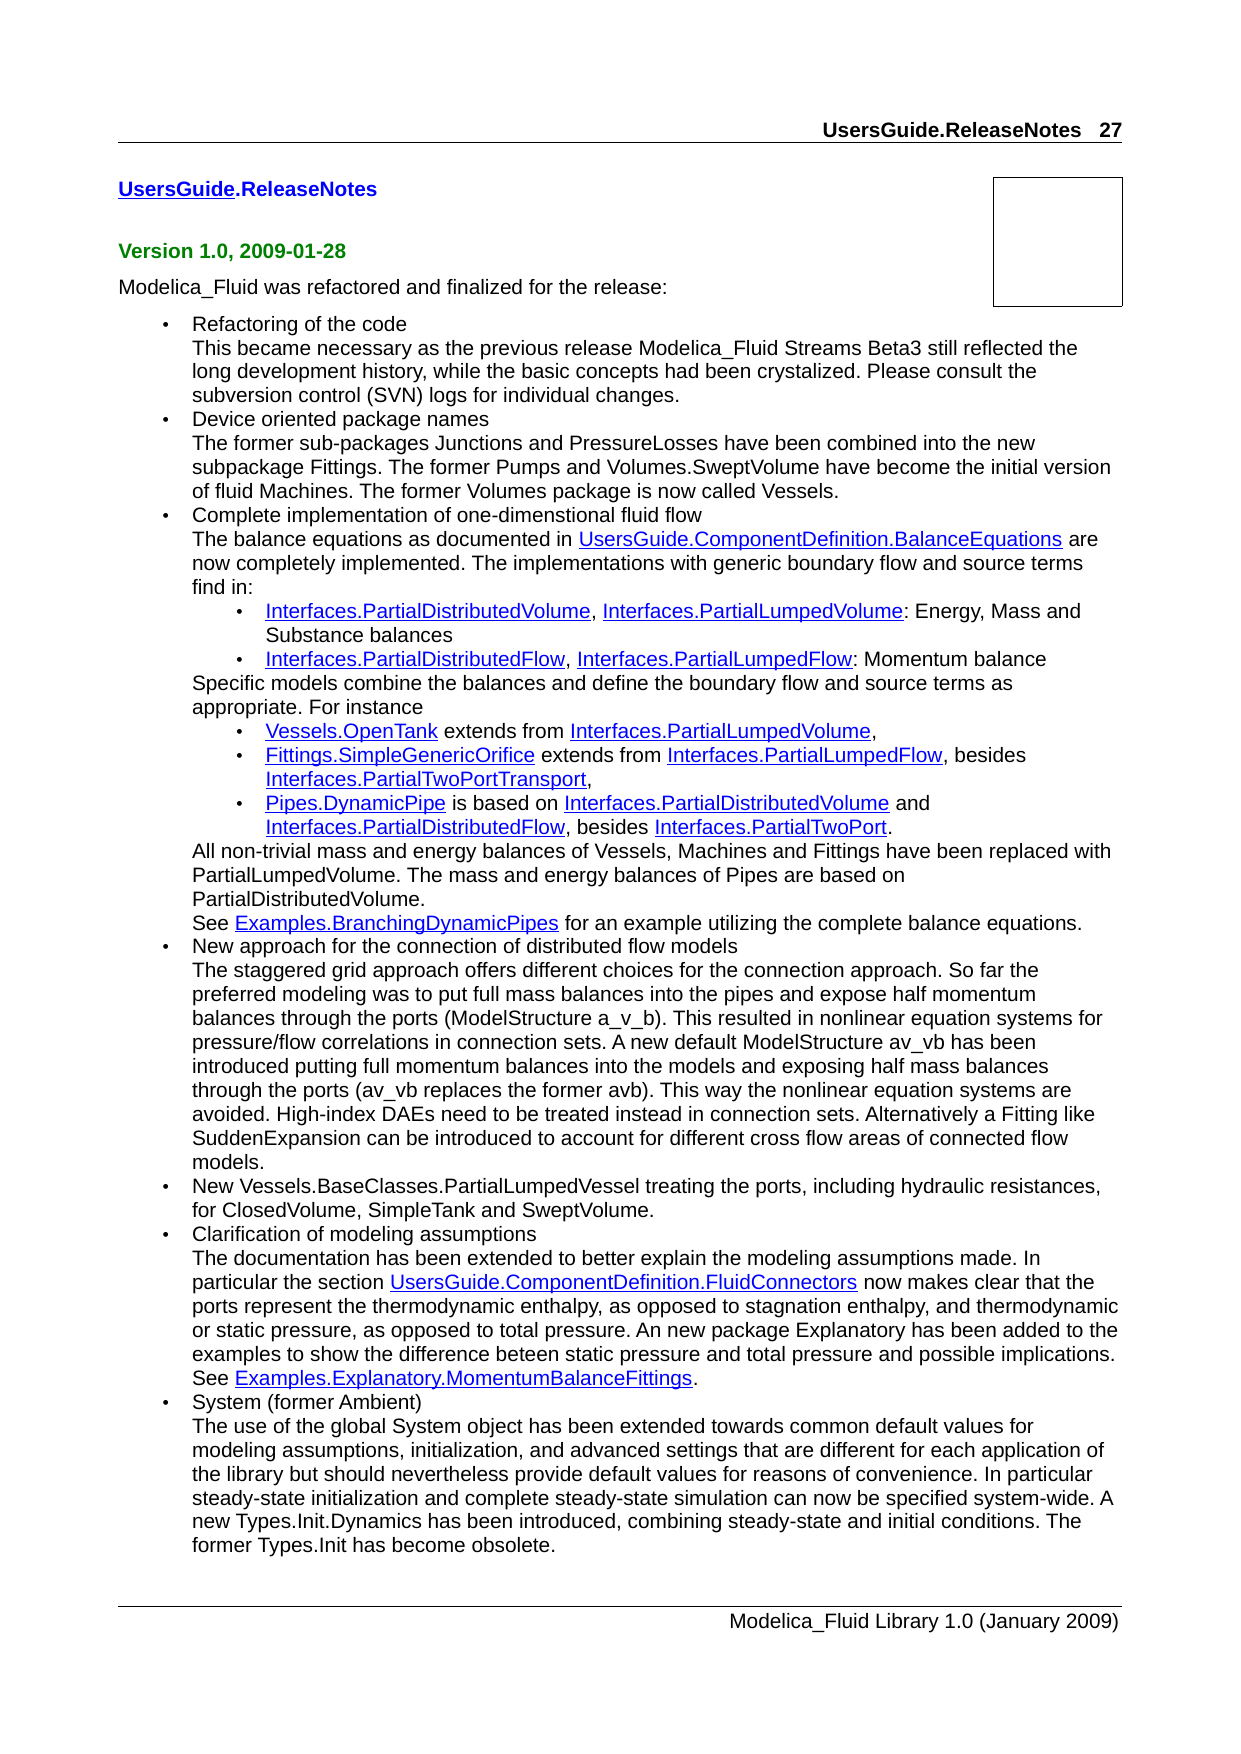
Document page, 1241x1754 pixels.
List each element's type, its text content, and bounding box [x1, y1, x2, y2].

text Modelica_Fluid was refactored and finalized for the release: [118, 275, 993, 299]
subtitle [994, 178, 1122, 201]
list Vessels.OpenTank extends from Interfaces.PartialLumpedVolume, [236, 719, 1122, 743]
list Clarification of modeling assumptions The documentation has been extended to better explain the modeling assumptions made. In particular the section UsersGuide.ComponentDefinition.FluidConnectors now makes clear that the ports represent the thermodynamic enthalpy, as opposed to stagnation enthalpy, and thermodynamic or static pressure, as opposed to total pressure. An new package Explanatory has been added to the examples to show the difference beteen static pressure and total pressure and possible implications. See Examples.Explanatory.MomentumBalanceFittings. [162, 1222, 1122, 1389]
list Complete implementation of one-dimenstional fluid flow The balance equations as documented in UsersGuide.ComponentDefinition.BalanceEquations are now completely implemented. The implementations with generic boundary flow and source terms find in: [162, 503, 1122, 599]
list New Vessels.BaseClasses.PartialLumpedVessel treating the ports, including hydraulic resistances, for ClosedVolume, SimpleTank and SweptVolume. [162, 1174, 1122, 1222]
list Specific models combine the balances and define the boundary flow and source terms as appropriate. For instance [162, 671, 1122, 719]
list New approach for the connection of distributed flow models The staggered grid approach offers different choices for the connection approach. So far the preferred modeling was to put full mass balances into the pipes and expose half momentum balances through the ports (ModelStructure a_v_b). This resulted in nonlinear equation systems for pressure/flow correlations in connection sets. A new default ModelStructure av_vb has been introduced putting full momentum balances into the models and exposing half mass balances through the ports (av_vb replaces the former avb). This way the nonlinear equation systems are avoided. High-index DAEs need to be treated instead in connection sets. Alternatively a Fitting like SuddenExpansion can be introduced to account for different cross flow areas of connected flow models. [162, 934, 1122, 1174]
list Refactoring of the code This became necessary as the previous release Modelica_Fluid Streams Beta3 still reflected the long development history, while the basic concepts had been crystalized. Please consult the subversion control (SVN) logs for individual changes. [162, 311, 1122, 407]
subtitle UsersGuide.ReleaseNotes [118, 177, 993, 201]
list Pipes.DynamicPipe is based on Interfaces.PartialDistributedVolume and Interfaces.PartialDistributedFlow, besides Interfaces.PartialTwoPort. [236, 791, 1122, 838]
list Device oriented package names The former sub-packages Junctions and PressureLosses have been combined into the new subpackage Fittings. The former Pumps and Volumes.SweptVolume have become the initial version of fluid Machines. The former Volumes package is now called Vessels. [162, 407, 1122, 503]
subtitle [994, 238, 1122, 262]
list System (former Ambient) The use of the global System object has been extended towards common default values for modeling assumptions, initialization, and advanced settings that are different for each application of the library but should nevertheless provide default values for reasons of convenience. In particular steady-state initialization and complete steady-state simulation can now be specified system-wide. A new Types.Init.Dynamics has been introduced, combining steady-state and initial conditions. The former Types.Init has become obsolete. [162, 1389, 1122, 1557]
list Interfaces.PartialDistributedFlow, Interfaces.PartialLumpedFlow: Momentum balance [236, 647, 1122, 671]
list Fittings.SimpleGenericOrifice extends from Interfaces.PartialLumpedFlow, besides Interfaces.PartialTwoPortTransport, [236, 743, 1122, 791]
list Interfaces.PartialDistributedVolume, Interfaces.PartialLumpedVolume: Energy, Mass and Substance balances [236, 599, 1122, 647]
subtitle Version 1.0, 2009-01-28 [118, 238, 993, 262]
text [994, 275, 1122, 299]
list All non-trivial mass and energy balances of Vessels, Machines and Fittings have been replaced with PartialLumpedVolume. The mass and energy balances of Pipes are based on PartialDistributedVolume. See Examples.BranchingDynamicPipes for an example utilizing the complete balance equations. [162, 838, 1122, 934]
